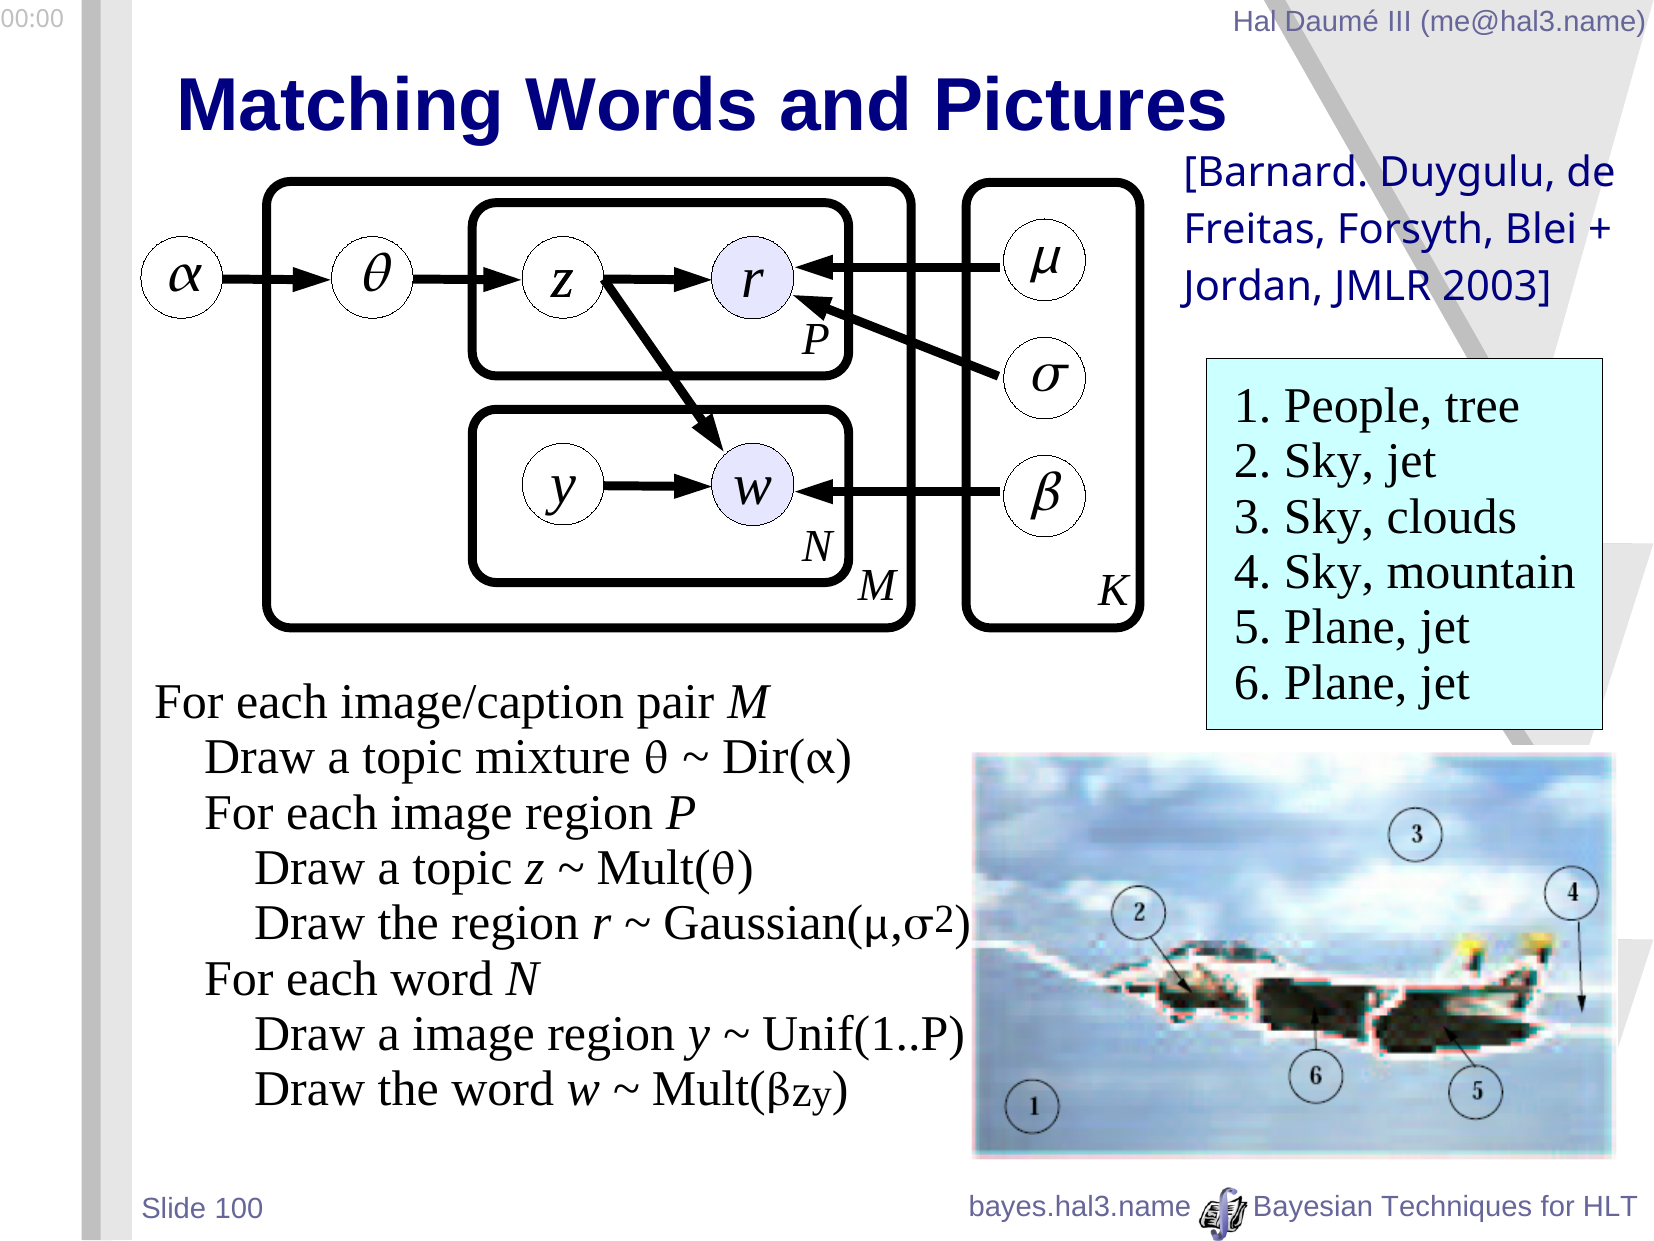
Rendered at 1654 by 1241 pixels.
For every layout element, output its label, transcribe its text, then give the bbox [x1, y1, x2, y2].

text_box r [711, 236, 794, 319]
text_box 1. People, tree 2. Sky, jet 3. Sky, clouds 4. Sky, mountain 5. Plane, jet 6. Plane, jet [1206, 358, 1603, 730]
text_box z [522, 236, 604, 319]
text_box  [140, 236, 223, 319]
text_box K [1098, 564, 1135, 623]
text_box  [1003, 337, 1086, 419]
text_box  [331, 236, 413, 319]
text_box M [857, 559, 906, 618]
text_box N [801, 520, 839, 578]
picture [1198, 1186, 1248, 1241]
text_box w [711, 443, 794, 526]
text_box For each image/caption pair M Draw a topic mixture  ~ Dir() For each image region P Draw a topic z ~ Mult() Draw the region r ~ Gaussian(,2) For each word N Draw a image region y ~ Unif(1..P) Draw the word w ~ Mult(zy) [154, 674, 1237, 1171]
text_box  [1003, 218, 1086, 301]
text_box K [1138, 564, 1146, 623]
title Matching Words and Pictures [176, 44, 1509, 166]
text_box P [801, 313, 839, 371]
text_box [Barnard. Duygulu, de Freitas, Forsyth, Blei + Jordan, JMLR 2003] [1183, 141, 1635, 343]
picture [1237, 745, 1618, 1161]
text_box  [1003, 455, 1086, 537]
text_box y [522, 443, 604, 525]
